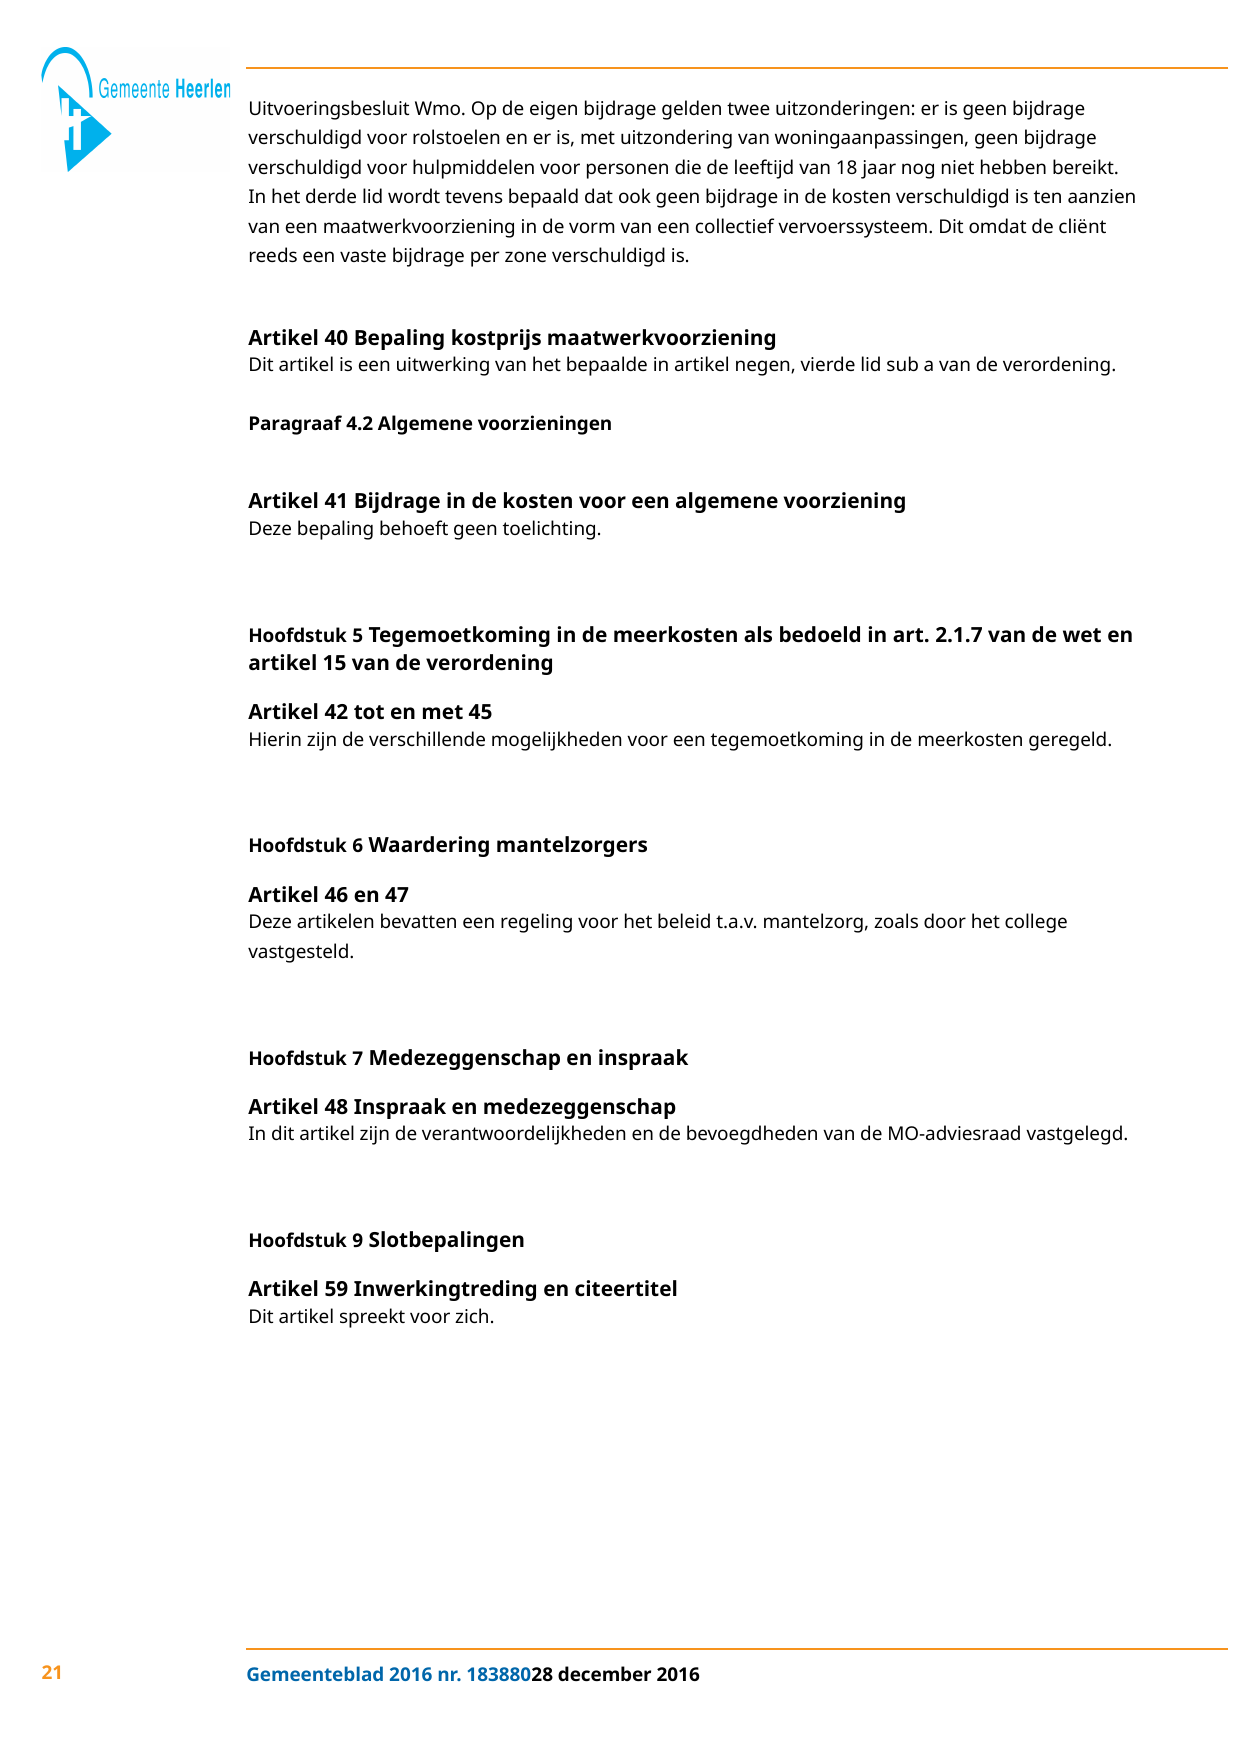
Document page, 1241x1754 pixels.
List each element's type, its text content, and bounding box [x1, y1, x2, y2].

text Artikel 42 tot en met 45 [248, 697, 1152, 726]
text In het derde lid wordt tevens bepaald dat ook geen bijdrage in de kosten verschuldigd is ten aanzien van een maatwerkvoorziening in de vorm van een collectief vervoerssysteem. Dit omdat de cliënt reeds een vaste bijdrage per zone verschuldigd is. [248, 183, 1152, 268]
text Hoofdstuk 9 Slotbepalingen [248, 1225, 1152, 1254]
text Artikel 48 Inspraak en medezeggenschap [248, 1092, 1152, 1120]
text Uitvoeringsbesluit Wmo. Op de eigen bijdrage gelden twee uitzonderingen: er is geen bijdrage verschuldigd voor rolstoelen en er is, met uitzondering van woningaanpassingen, geen bijdrage verschuldigd voor hulpmiddelen voor personen die de leeftijd van 18 jaar nog niet hebben bereikt. [248, 95, 1152, 180]
picture [41, 47, 231, 172]
picture [41, 47, 58, 70]
text Artikel 41 Bijdrage in de kosten voor een algemene voorziening [248, 486, 1152, 515]
text Deze artikelen bevatten een regeling voor het beleid t.a.v. mantelzorg, zoals door het college vastgesteld. [248, 908, 1152, 964]
text Dit artikel spreekt voor zich. [248, 1303, 1152, 1329]
text Paragraaf 4.2 Algemene voorzieningen [248, 410, 1152, 436]
text Hierin zijn de verschillende mogelijkheden voor een tegemoetkoming in de meerkosten geregeld. [248, 726, 1152, 752]
text In dit artikel zijn de verantwoordelijkheden en de bevoegdheden van de MO-adviesraad vastgelegd. [248, 1120, 1152, 1146]
text Hoofdstuk 6 Waardering mantelzorgers [248, 831, 1152, 859]
text Artikel 59 Inwerkingtreding en citeertitel [248, 1274, 1152, 1303]
text Deze bepaling behoeft geen toelichting. [248, 515, 1152, 541]
text Dit artikel is een uitwerking van het bepaalde in artikel negen, vierde lid sub a van de verordening. [248, 351, 1152, 377]
text Hoofdstuk 5 Tegemoetkoming in de meerkosten als bedoeld in art. 2.1.7 van de wet en artikel 15 van de verordening [248, 620, 1152, 677]
text Artikel 40 Bepaling kostprijs maatwerkvoorziening [248, 323, 1152, 351]
text Hoofdstuk 7 Medezeggenschap en inspraak [248, 1043, 1152, 1071]
text Artikel 46 en 47 [248, 880, 1152, 908]
